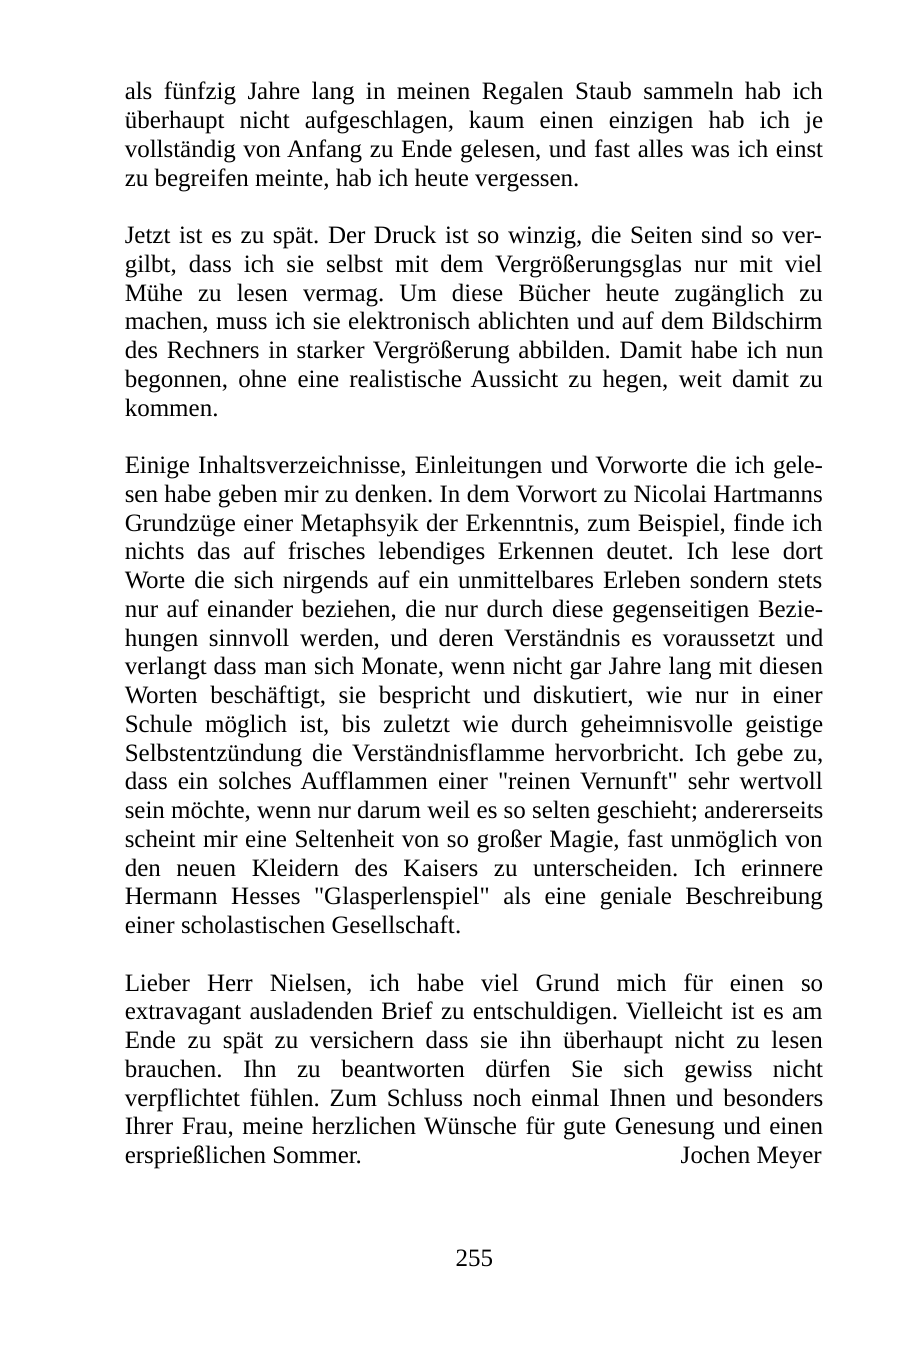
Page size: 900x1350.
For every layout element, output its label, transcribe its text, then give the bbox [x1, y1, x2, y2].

text Jetzt ist es zu spät. Der Druck ist so winzig, die Seiten sind so ver-gilbt, dass ich sie selbst mit dem Vergrößerungsglas nur mit viel Mühe zu lesen vermag. Um diese Bücher heute zugänglich zu machen, muss ich sie elektronisch ablichten und auf dem Bildschirm des Rechners in starker Vergrößerung abbilden. Damit habe ich nun begonnen, ohne eine realistische Aussicht zu hegen, weit damit zu kommen. [124, 220, 823, 421]
text als fünfzig Jahre lang in meinen Regalen Staub sammeln hab ich überhaupt nicht aufgeschlagen, kaum einen einzigen hab ich je vollständig von Anfang zu Ende gelesen, und fast alles was ich einst zu begreifen meinte, hab ich heute vergessen. [124, 76, 823, 191]
text Einige Inhaltsverzeichnisse, Einleitungen und Vorworte die ich gele-sen habe geben mir zu denken. In dem Vorwort zu Nicolai Hartmanns Grundzüge einer Metaphsyik der Erkenntnis, zum Beispiel, finde ich nichts das auf frisches lebendiges Erkennen deutet. Ich lese dort Worte die sich nirgends auf ein unmittelbares Erleben sondern stets nur auf einander beziehen, die nur durch diese gegenseitigen Bezie-hungen sinnvoll werden, und deren Verständnis es voraussetzt und verlangt dass man sich Monate, wenn nicht gar Jahre lang mit diesen Worten beschäftigt, sie bespricht und diskutiert, wie nur in einer Schule möglich ist, bis zuletzt wie durch geheimnisvolle geistige Selbstentzündung die Verständnisflamme hervorbricht. Ich gebe zu, dass ein solches Aufflammen einer "reinen Vernunft" sehr wertvoll sein möchte, wenn nur darum weil es so selten geschieht; andererseits scheint mir eine Seltenheit von so großer Magie, fast unmöglich von den neuen Kleidern des Kaisers zu unterscheiden. Ich erinnere Hermann Hesses "Glasperlenspiel" als eine geniale Beschreibung einer scholastischen Gesellschaft. [124, 450, 823, 939]
text Lieber Herr Nielsen, ich habe viel Grund mich für einen so extravagant ausladenden Brief zu entschuldigen. Vielleicht ist es am Ende zu spät zu versichern dass sie ihn überhaupt nicht zu lesen brauchen. Ihn zu beantworten dürfen Sie sich gewiss nicht verpflichtet fühlen. Zum Schluss noch einmal Ihnen und besonders Ihrer Frau, meine herzlichen Wünsche für gute Genesung und einen ersprießlichen Sommer. Jochen Meyer [124, 968, 823, 1169]
